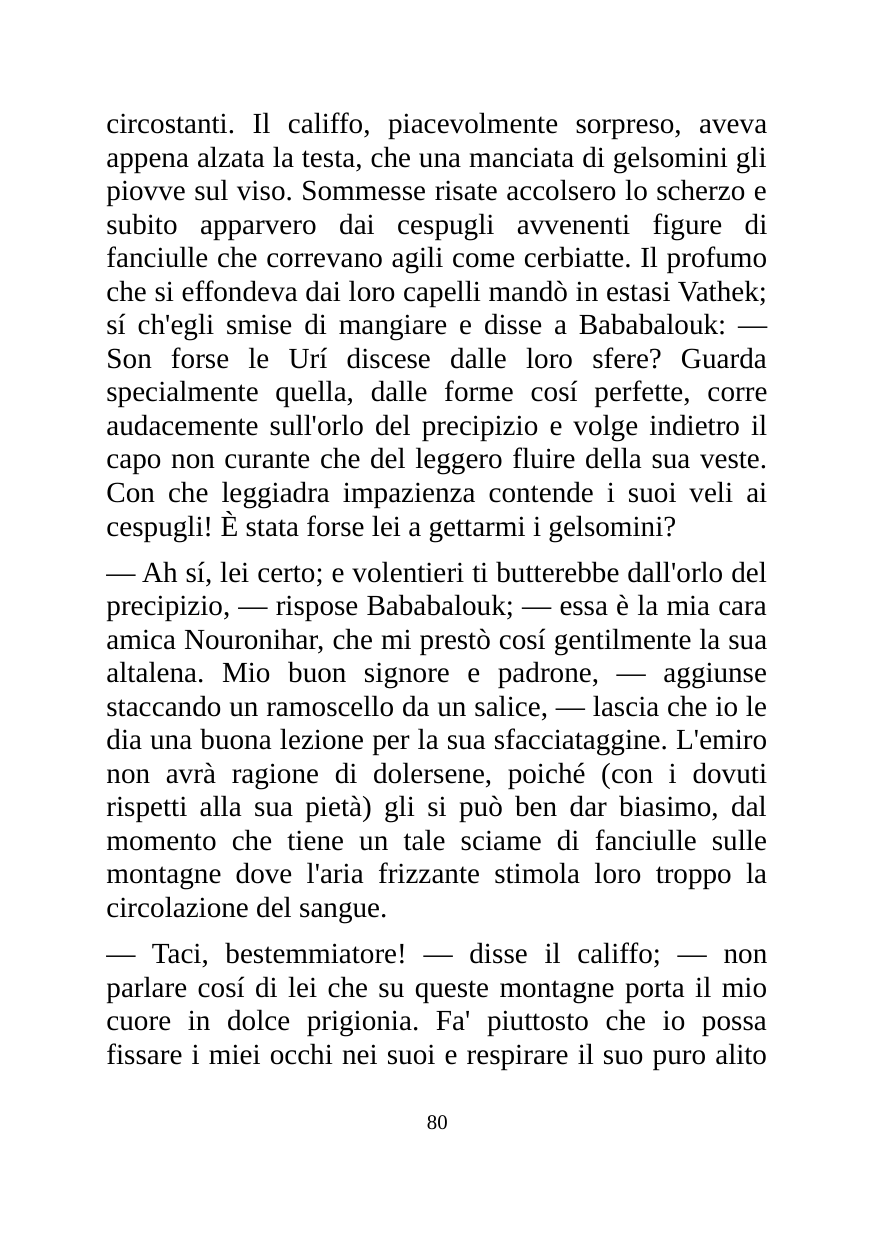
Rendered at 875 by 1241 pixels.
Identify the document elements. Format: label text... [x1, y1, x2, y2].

text — Taci, bestemmiatore! — disse il califfo; — non parlare cosí di lei che su queste montagne porta il mio cuore in dolce prigionia. Fa' piuttosto che io possa fissare i miei occhi nei suoi e respirare il suo puro alito [106, 936, 768, 1070]
text — Ah sí, lei certo; e volentieri ti butterebbe dall'orlo del precipizio, — rispose Bababalouk; — essa è la mia cara amica Nouronihar, che mi prestò cosí gentilmente la sua altalena. Mio buon signore e padrone, — aggiunse staccando un ramoscello da un salice, — lascia che io le dia una buona lezione per la sua sfacciataggine. L'emiro non avrà ragione di dolersene, poiché (con i dovuti rispetti alla sua pietà) gli si può ben dar biasimo, dal momento che tiene un tale sciame di fanciulle sulle montagne dove l'aria frizzante stimola loro troppo la circolazione del sangue. [106, 555, 768, 924]
text circostanti. Il califfo, piacevolmente sorpreso, aveva appena alzata la testa, che una manciata di gelsomini gli piovve sul viso. Sommesse risate accolsero lo scherzo e subito apparvero dai cespugli avvenenti figure di fanciulle che correvano agili come cerbiatte. Il profumo che si effondeva dai loro capelli mandò in estasi Vathek; sí ch'egli smise di mangiare e disse a Bababalouk: — Son forse le Urí discese dalle loro sfere? Guarda specialmente quella, dalle forme cosí perfette, corre audacemente sull'orlo del precipizio e volge indietro il capo non curante che del leggero fluire della sua veste. Con che leggiadra impazienza contende i suoi veli ai cespugli! È stata forse lei a gettarmi i gelsomini? [106, 106, 768, 542]
